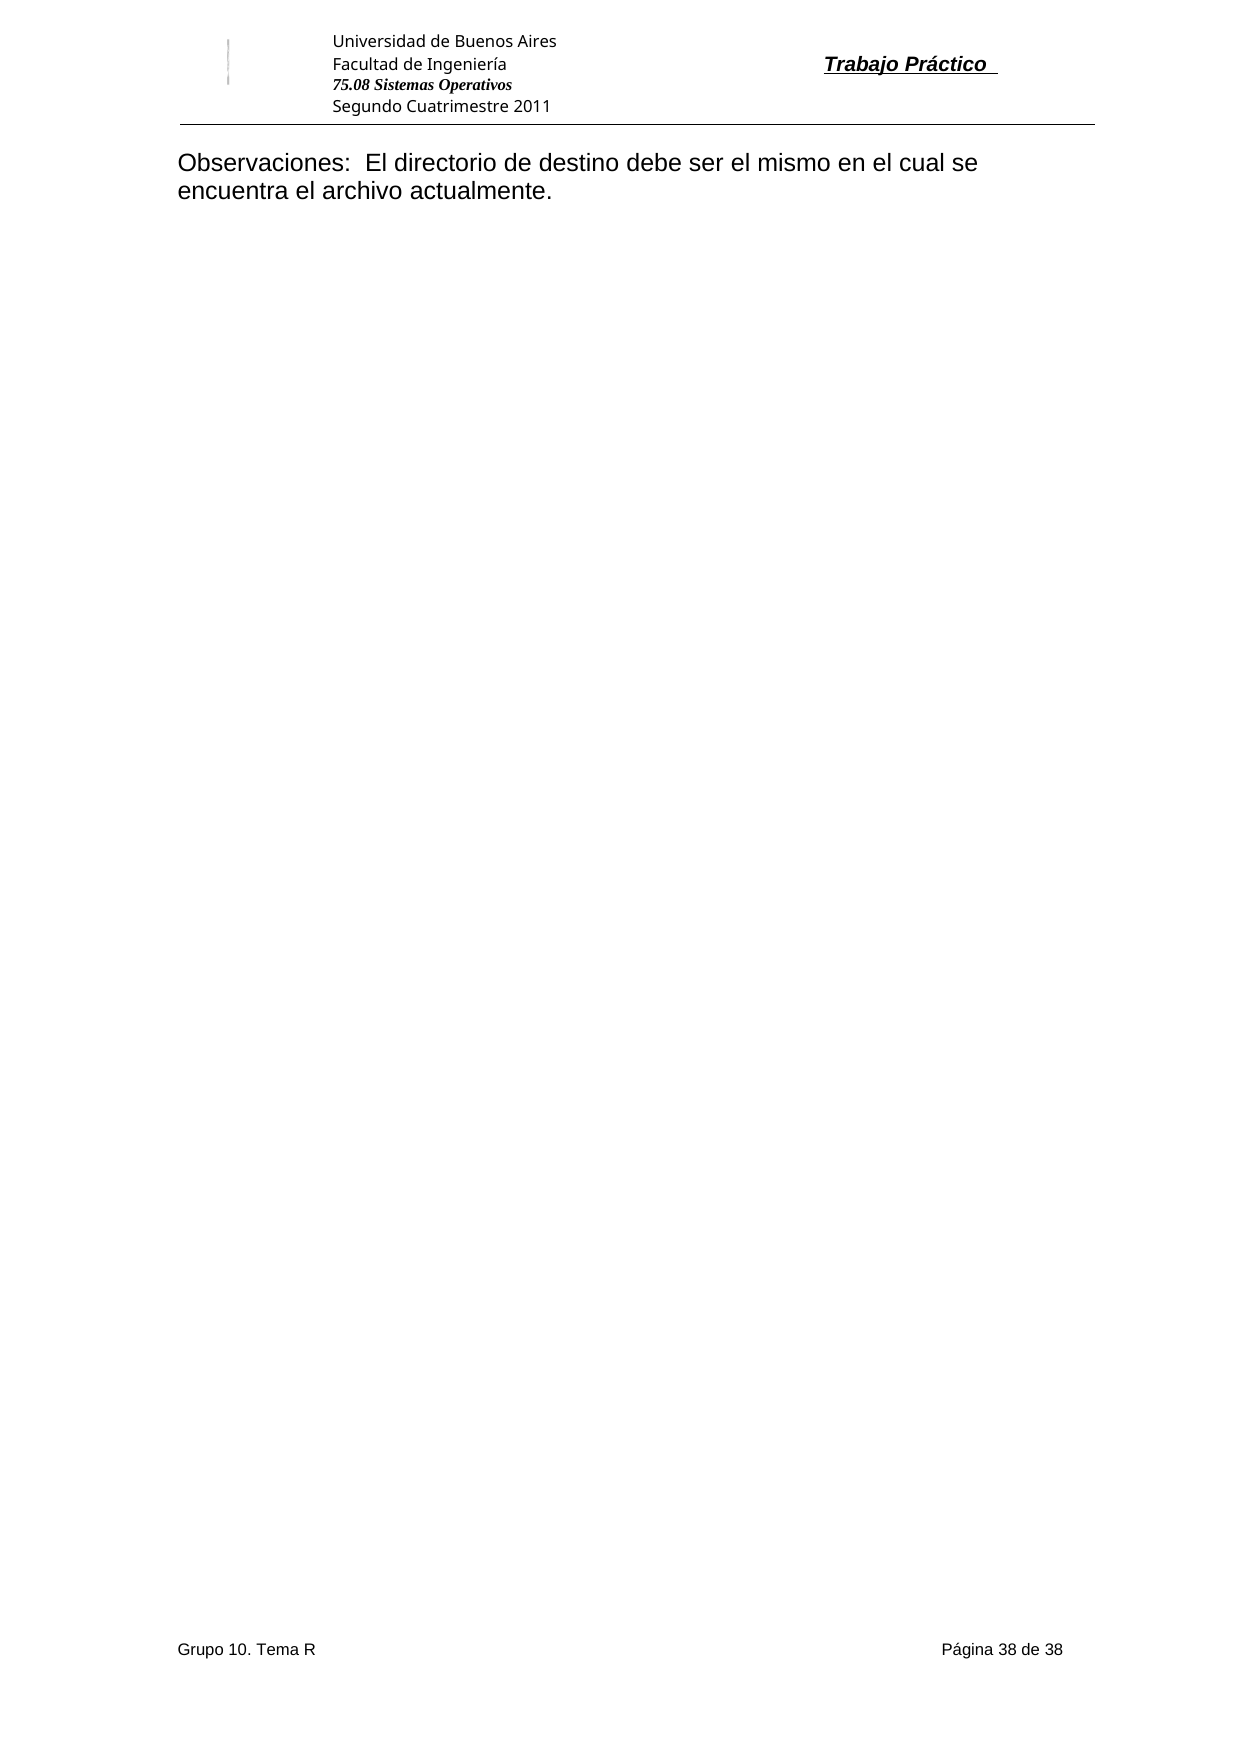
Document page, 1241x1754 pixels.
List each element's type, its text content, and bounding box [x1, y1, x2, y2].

text Observaciones: El directorio de destino debe ser el mismo en el cual se encuentra el archivo actualmente. [177, 148, 1063, 205]
